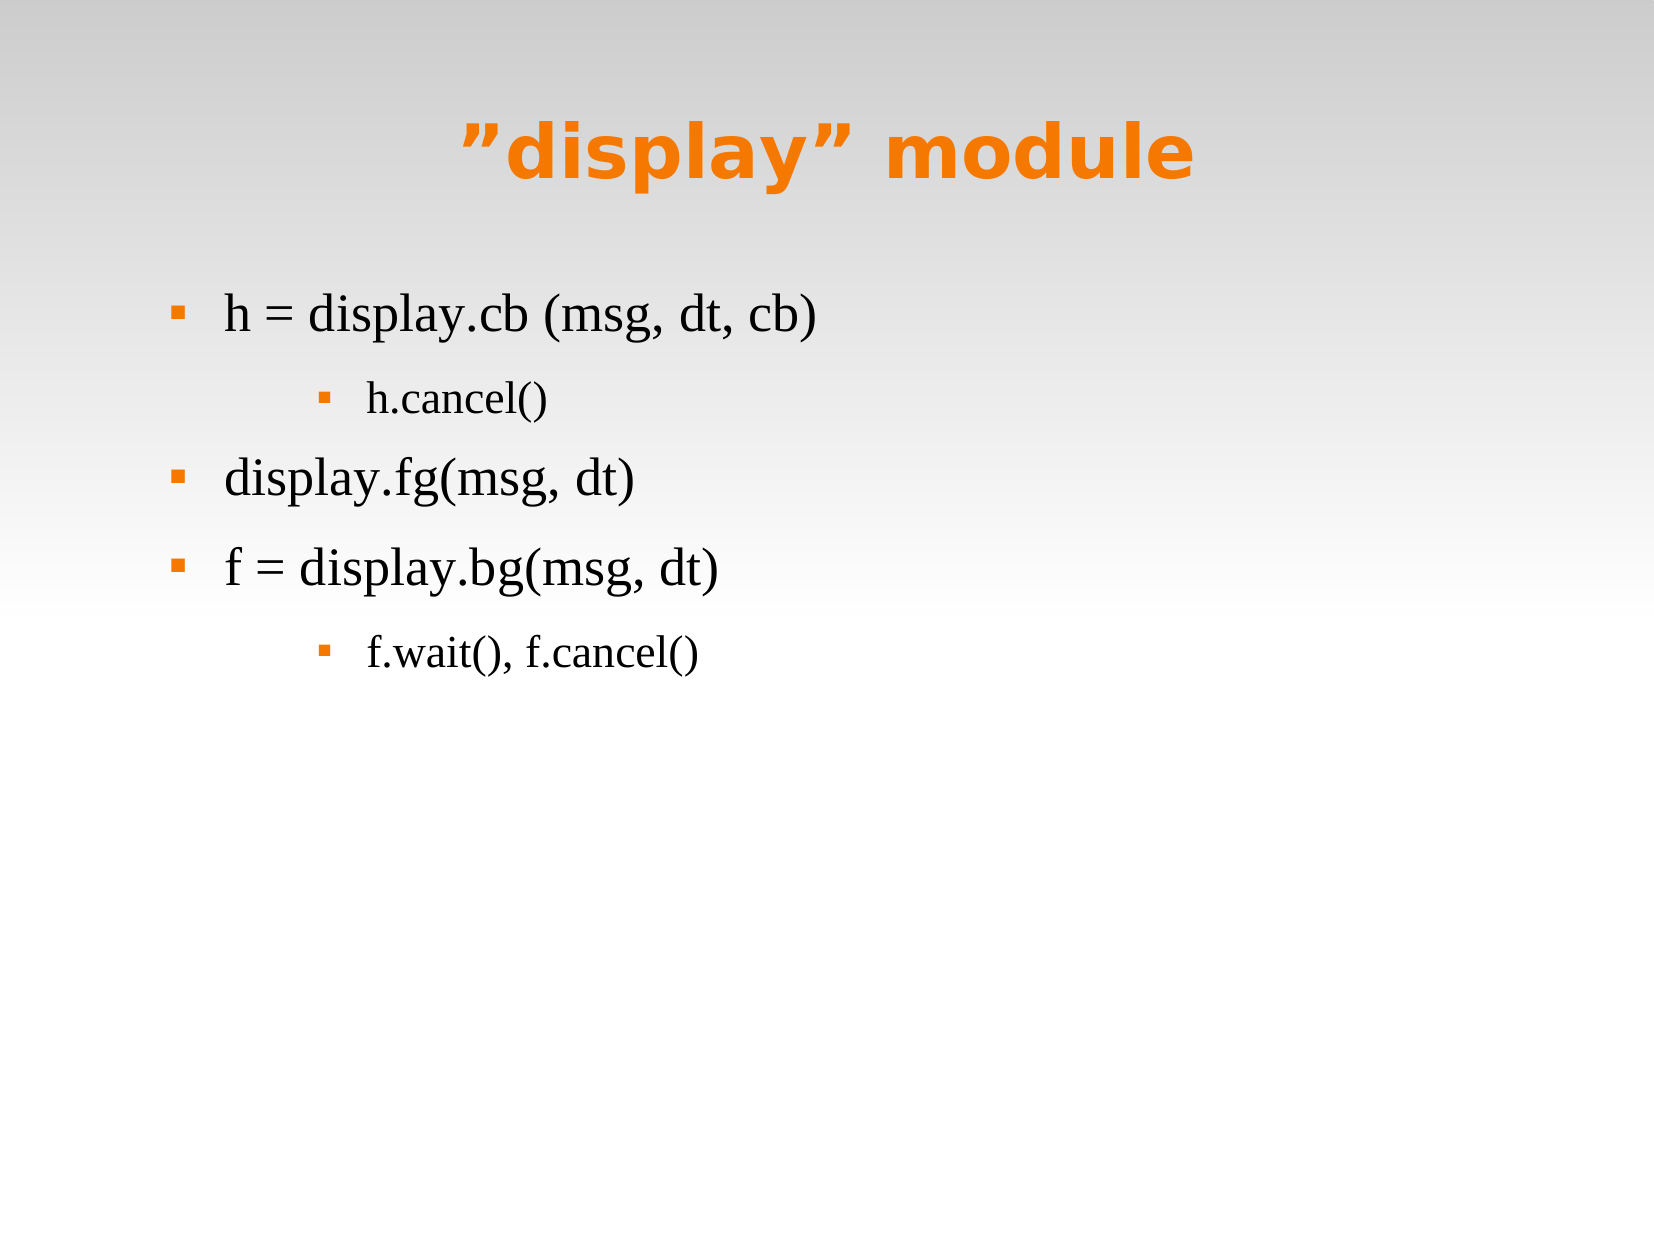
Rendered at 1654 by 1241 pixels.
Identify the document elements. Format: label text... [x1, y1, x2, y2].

title ”display” module [82, 49, 1571, 231]
list h = display.cb (msg, dt, cb) h.cancel() display.fg(msg, dt) f = display.bg(msg, dt) f.wait(), f.cancel() [82, 231, 1571, 1035]
